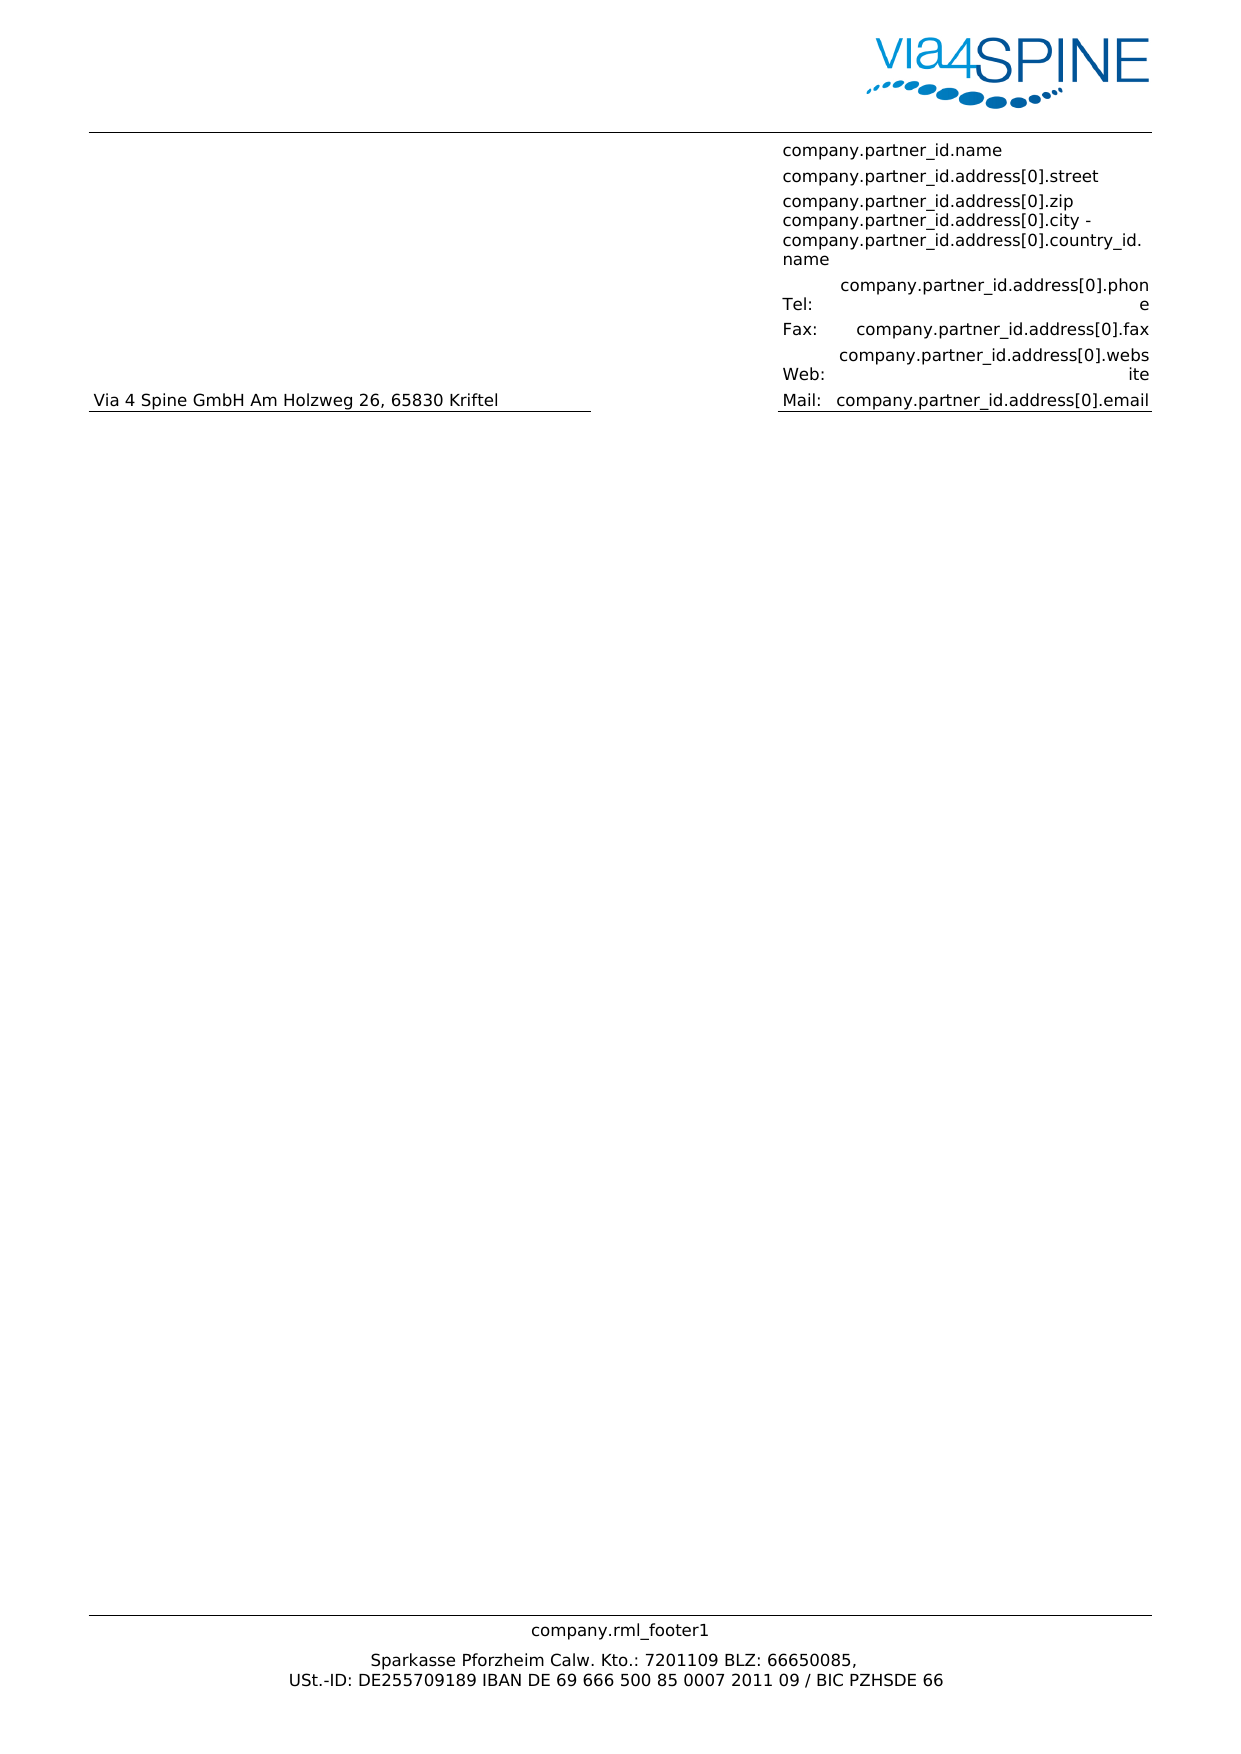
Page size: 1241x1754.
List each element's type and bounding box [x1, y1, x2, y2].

picture [863, 32, 1152, 112]
